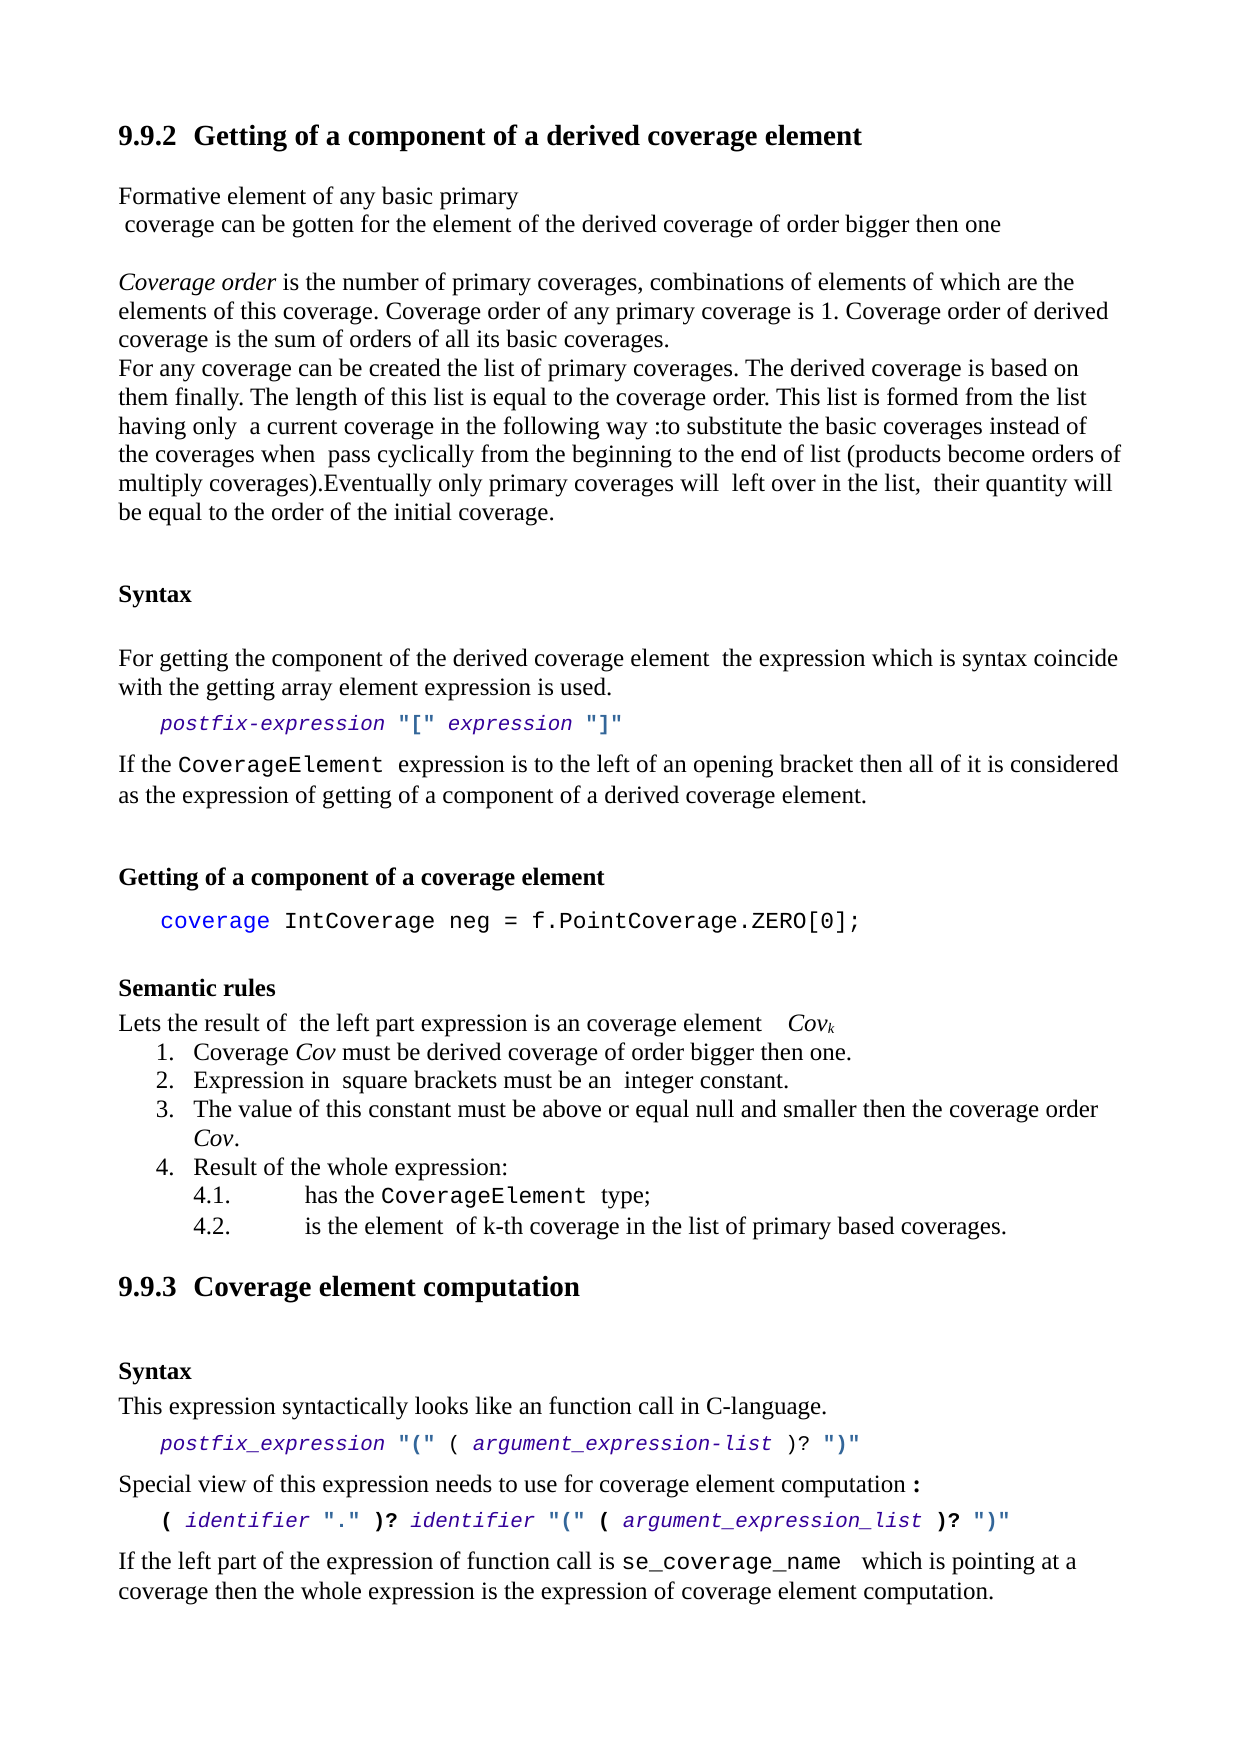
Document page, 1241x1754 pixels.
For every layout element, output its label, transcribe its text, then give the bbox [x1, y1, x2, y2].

text For getting the component of the derived coverage element the expression which is syntax coincide with the getting array element expression is used. [118, 643, 1122, 701]
list Result of the whole expression: [156, 1152, 1122, 1181]
text coverage IntCoverage neg = f.PointCoverage.ZERO[0]; [160, 910, 1122, 936]
text If the left part of the expression of function call is se_coverage_name which is pointing at a coverage then the whole expression is the expression of coverage element computation. [118, 1546, 1122, 1605]
text This expression syntactically looks like an function call in C-language. [118, 1391, 1122, 1420]
subtitle Semantic rules [118, 973, 1122, 1002]
list Expression in square brackets must be an integer constant. [156, 1066, 1122, 1094]
text Formative element of any basic primary [118, 181, 1122, 209]
subtitle Coverage element computation [118, 1269, 1122, 1302]
text postfix-expression "[" expression "]" [160, 713, 1122, 737]
text For any coverage can be created the list of primary coverages. The derived coverage is based on them finally. The length of this list is equal to the coverage order. This list is formed from the list having only a current coverage in the following way :to substitute the basic coverages instead of the coverages when pass cyclically from the beginning to the end of list (products become orders of multiply coverages).Eventually only primary coverages will left over in the list, their quantity will be equal to the order of the initial coverage. [118, 353, 1122, 526]
text Coverage order is the number of primary coverages, combinations of elements of which are the elements of this coverage. Coverage order of any primary coverage is 1. Coverage order of derived coverage is the sum of orders of all its basic coverages. [118, 267, 1122, 353]
text postfix_expression "(" ( argument_expression-list )? ")" [160, 1433, 1122, 1456]
list The value of this constant must be above or equal null and smaller then the coverage order Cov. [156, 1094, 1122, 1152]
subtitle Syntax [118, 1356, 1122, 1385]
list has the CoverageElement type; [193, 1181, 1122, 1211]
text coverage can be gotten for the element of the derived coverage of order bigger then one [118, 209, 1122, 238]
text If the CoverageElement expression is to the left of an opening bracket then all of it is considered as the expression of getting of a component of a derived coverage element. [118, 749, 1122, 808]
subtitle Getting of a component of a derived coverage element [118, 118, 1122, 152]
text Special view of this expression needs to use for coverage element computation : [118, 1469, 1122, 1498]
subtitle Syntax [118, 579, 1122, 608]
text Lets the result of the left part expression is an coverage element Covk [118, 1008, 1122, 1037]
list Coverage Cov must be derived coverage of order bigger then one. [156, 1037, 1122, 1066]
list is the element of k-th coverage in the list of primary based coverages. [193, 1211, 1122, 1239]
text ( identifier "." )? identifier "(" ( argument_expression_list )? ")" [160, 1510, 1122, 1534]
subtitle Getting of a component of a coverage element [118, 862, 1122, 891]
